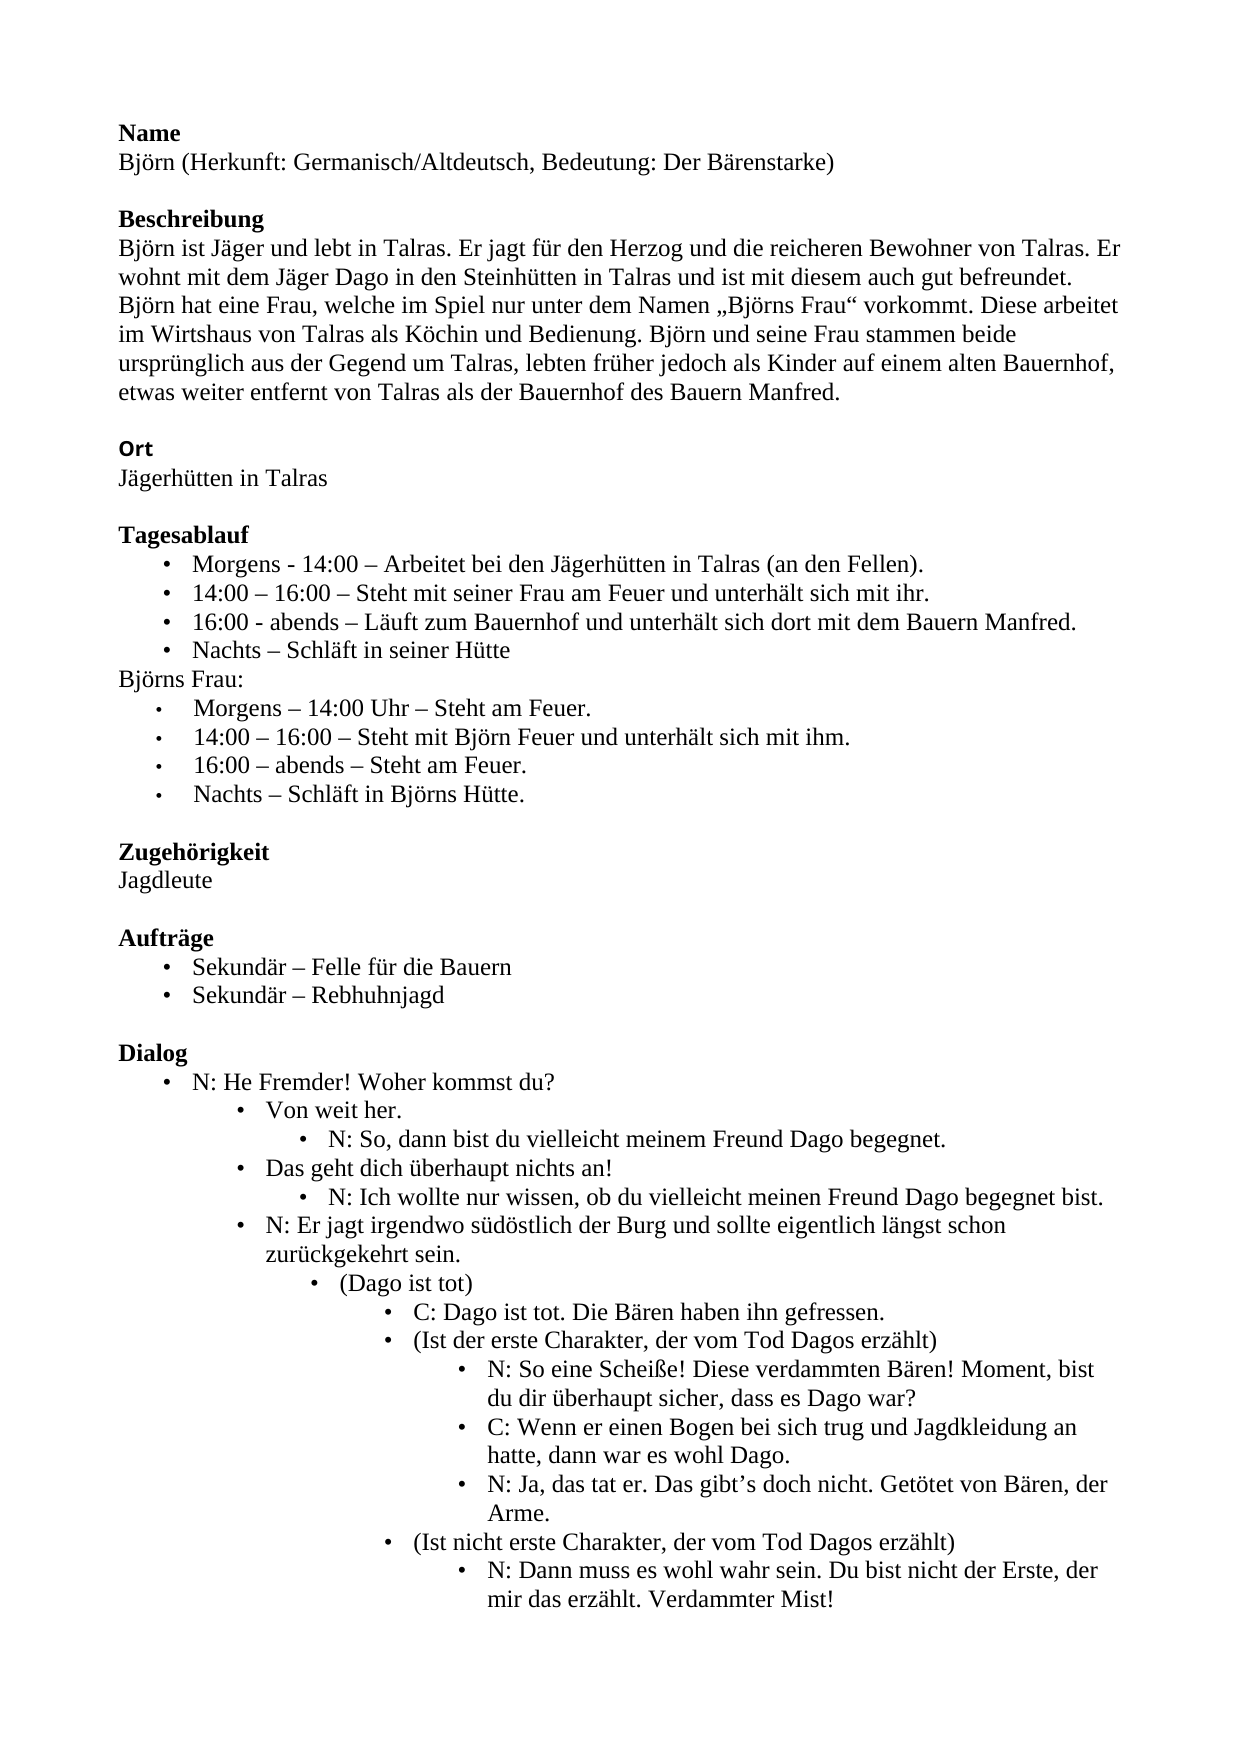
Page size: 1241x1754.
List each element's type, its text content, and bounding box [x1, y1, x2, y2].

list Nachts – Schläft in seiner Hütte [162, 635, 1122, 664]
text Jagdleute [118, 865, 1122, 894]
list (Dago ist tot) [310, 1268, 1122, 1297]
text Name [118, 118, 1122, 147]
list Von weit her. [236, 1095, 1122, 1124]
text Zugehörigkeit [118, 837, 1122, 865]
list 16:00 – abends – Steht am Feuer. [156, 750, 1122, 779]
text Björns Frau: [118, 664, 1122, 693]
list Nachts – Schläft in Björns Hütte. [156, 779, 1122, 808]
list C: Dago ist tot. Die Bären haben ihn gefressen. [384, 1297, 1122, 1325]
list Morgens - 14:00 – Arbeitet bei den Jägerhütten in Talras (an den Fellen). [162, 549, 1122, 578]
list 14:00 – 16:00 – Steht mit seiner Frau am Feuer und unterhält sich mit ihr. [162, 578, 1122, 607]
text Dialog [118, 1038, 1122, 1067]
list Morgens – 14:00 Uhr – Steht am Feuer. [156, 693, 1122, 722]
list C: Wenn er einen Bogen bei sich trug und Jagdkleidung an hatte, dann war es wohl Dago. [457, 1412, 1122, 1469]
text Ort [118, 434, 1122, 463]
list (Ist der erste Charakter, der vom Tod Dagos erzählt) [384, 1325, 1122, 1354]
text Beschreibung [118, 204, 1122, 233]
list N: Ich wollte nur wissen, ob du vielleicht meinen Freund Dago begegnet bist. [298, 1182, 1122, 1210]
list N: Ja, das tat er. Das gibt’s doch nicht. Getötet von Bären, der Arme. [457, 1469, 1122, 1527]
list 14:00 – 16:00 – Steht mit Björn Feuer und unterhält sich mit ihm. [156, 722, 1122, 750]
list Sekundär – Rebhuhnjagd [162, 980, 1122, 1009]
text Aufträge [118, 923, 1122, 952]
text Björn ist Jäger und lebt in Talras. Er jagt für den Herzog und die reicheren Bewohner von Talras. Er wohnt mit dem Jäger Dago in den Steinhütten in Talras und ist mit diesem auch gut befreundet. Björn hat eine Frau, welche im Spiel nur unter dem Namen „Björns Frau“ vorkommt. Diese arbeitet im Wirtshaus von Talras als Köchin und Bedienung. Björn und seine Frau stammen beide ursprünglich aus der Gegend um Talras, lebten früher jedoch als Kinder auf einem alten Bauernhof, etwas weiter entfernt von Talras als der Bauernhof des Bauern Manfred. [118, 233, 1122, 406]
list N: He Fremder! Woher kommst du? [162, 1067, 1122, 1095]
list N: Er jagt irgendwo südöstlich der Burg und sollte eigentlich längst schon zurückgekehrt sein. [236, 1210, 1122, 1268]
text Tagesablauf [118, 520, 1122, 549]
list 16:00 - abends – Läuft zum Bauernhof und unterhält sich dort mit dem Bauern Manfred. [162, 607, 1122, 635]
list N: So eine Scheiße! Diese verdammten Bären! Moment, bist du dir überhaupt sicher, dass es Dago war? [457, 1354, 1122, 1412]
text Jägerhütten in Talras [118, 463, 1122, 492]
text Björn (Herkunft: Germanisch/Altdeutsch, Bedeutung: Der Bärenstarke) [118, 147, 1122, 176]
list N: Dann muss es wohl wahr sein. Du bist nicht der Erste, der mir das erzählt. Verdammter Mist! [457, 1555, 1122, 1613]
list Sekundär – Felle für die Bauern [162, 952, 1122, 980]
list N: So, dann bist du vielleicht meinem Freund Dago begegnet. [298, 1124, 1122, 1153]
list Das geht dich überhaupt nichts an! [236, 1153, 1122, 1182]
list (Ist nicht erste Charakter, der vom Tod Dagos erzählt) [384, 1527, 1122, 1555]
